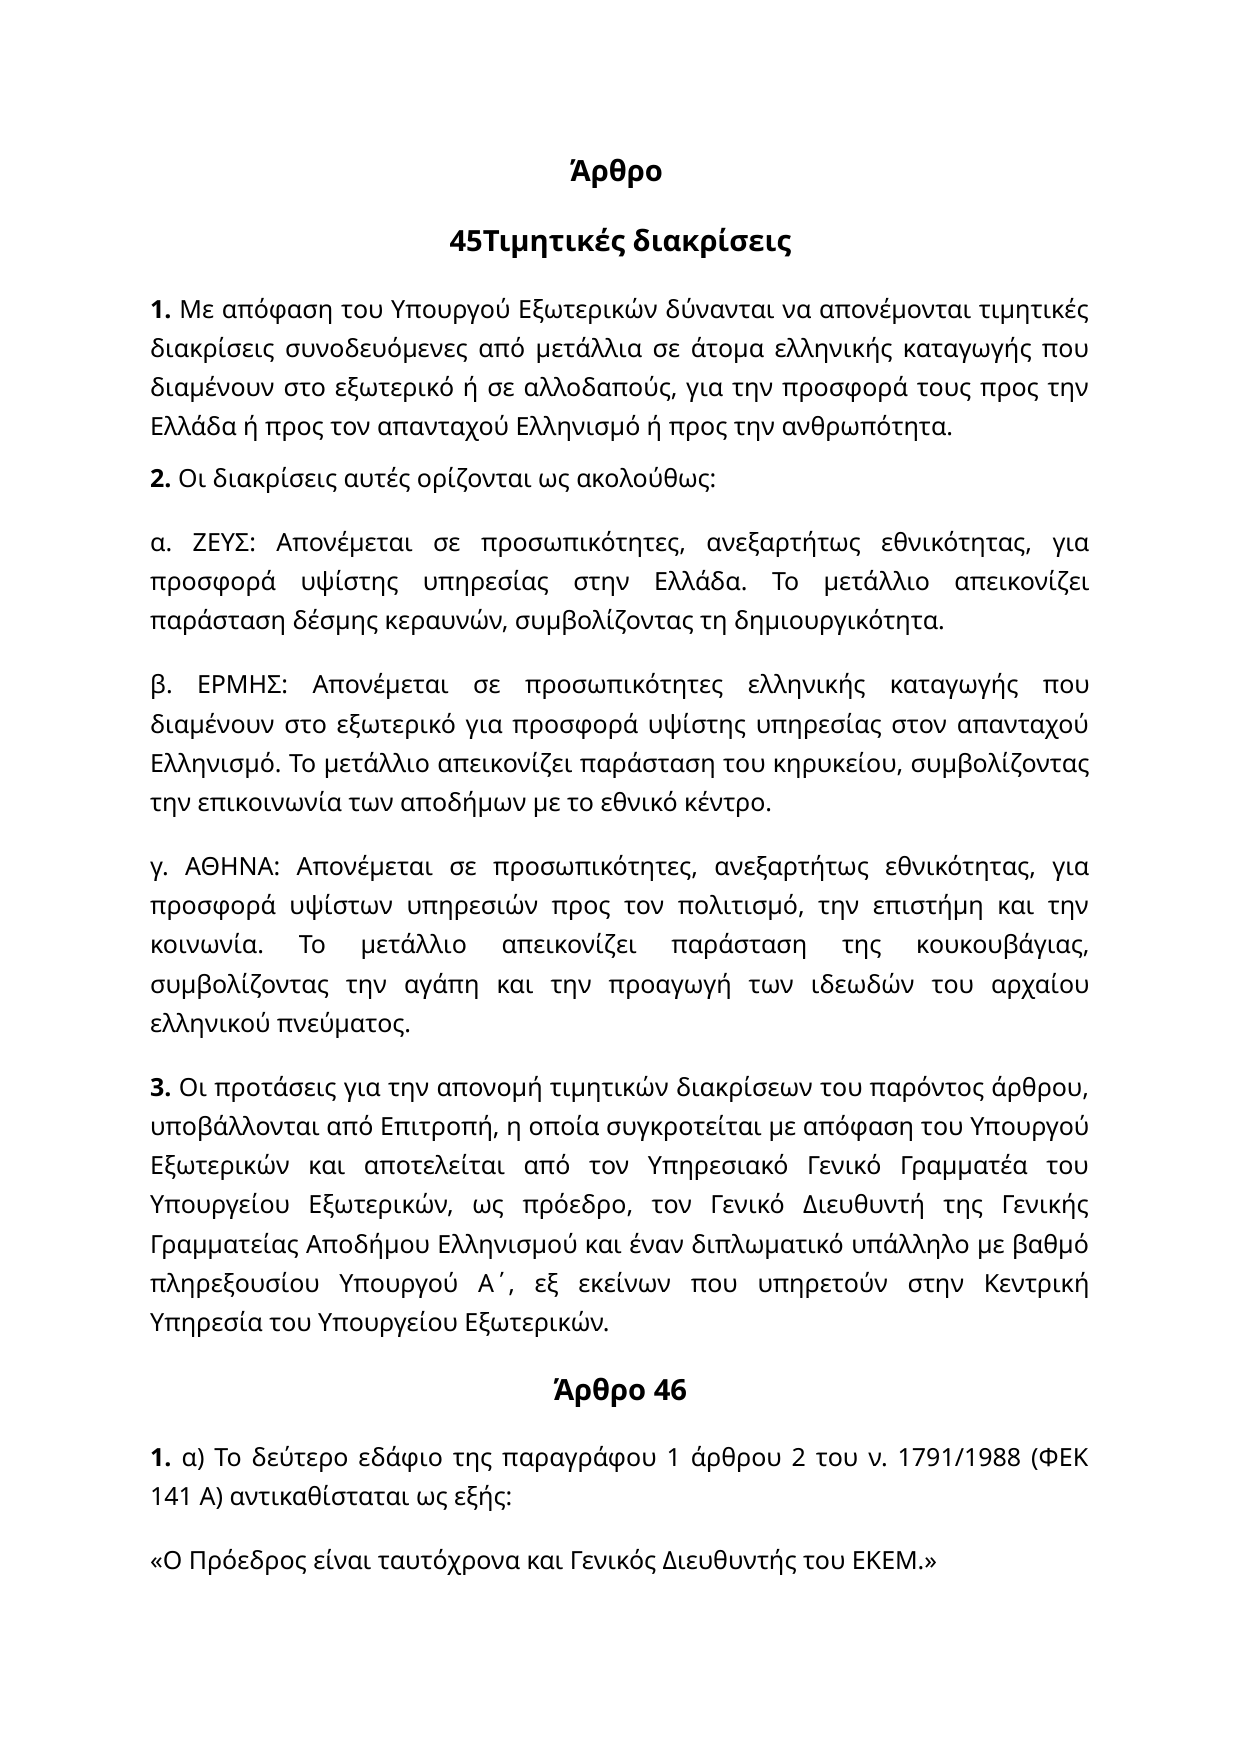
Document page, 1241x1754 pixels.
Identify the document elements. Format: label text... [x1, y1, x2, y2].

subtitle 45Τιμητικές διακρίσεις [150, 221, 1090, 260]
text 3. Οι προτάσεις για την απονομή τιμητικών διακρίσεων του παρόντος άρθρου, υποβάλλονται από Επιτροπή, η οποία συγκροτείται με απόφαση του Υπουργού Εξωτερικών και αποτελείται από τον Υπηρεσιακό Γενικό Γραμματέα του Υπουργείου Εξωτερικών, ως πρόεδρο, τον Γενικό Διευθυντή της Γενικής Γραμματείας Αποδήμου Ελληνισμού και έναν διπλωματικό υπάλληλο με βαθμό πληρεξουσίου Υπουργού Α΄, εξ εκείνων που υπηρετούν στην Κεντρική Υπηρεσία του Υπουργείου Εξωτερικών. [150, 1069, 1090, 1339]
text β. ΕΡΜΗΣ: Απονέμεται σε προσωπικότητες ελληνικής καταγωγής που διαμένουν στο εξωτερικό για προσφορά υψίστης υπηρεσίας στον απανταχού Ελληνισμό. Το μετάλλιο απεικονίζει παράσταση του κηρυκείου, συμβολίζοντας την επικοινωνία των αποδήμων με το εθνικό κέντρο. [150, 667, 1090, 819]
subtitle Άρθρο [150, 150, 1090, 190]
text 1. α) Το δεύτερο εδάφιο της παραγράφου 1 άρθρου 2 του ν. 1791/1988 (ΦΕΚ 141 Α) αντικαθίσταται ως εξής: [150, 1439, 1090, 1513]
text 1. Με απόφαση του Υπουργού Εξωτερικών δύνανται να απονέμονται τιμητικές διακρίσεις συνοδευόμενες από μετάλλια σε άτομα ελληνικής καταγωγής που διαμένουν στο εξωτερικό ή σε αλλοδαπούς, για την προσφορά τους προς την Ελλάδα ή προς τον απανταχού Ελληνισμό ή προς την ανθρωπότητα. [150, 291, 1090, 443]
subtitle Άρθρο 46 [150, 1369, 1090, 1408]
text «Ο Πρόεδρος είναι ταυτόχρονα και Γενικός Διευθυντής του ΕΚΕΜ.» [150, 1543, 1090, 1577]
text α. ΖΕΥΣ: Απονέμεται σε προσωπικότητες, ανεξαρτήτως εθνικότητας, για προσφορά υψίστης υπηρεσίας στην Ελλάδα. Το μετάλλιο απεικονίζει παράσταση δέσμης κεραυνών, συμβολίζοντας τη δημιουργικότητα. [150, 524, 1090, 637]
text 2. Οι διακρίσεις αυτές ορίζονται ως ακολούθως: [150, 460, 1090, 494]
text γ. ΑΘΗΝΑ: Απονέμεται σε προσωπικότητες, ανεξαρτήτως εθνικότητας, για προσφορά υψίστων υπηρεσιών προς τον πολιτισμό, την επιστήμη και την κοινωνία. Το μετάλλιο απεικονίζει παράσταση της κουκουβάγιας, συμβολίζοντας την αγάπη και την προαγωγή των ιδεωδών του αρχαίου ελληνικού πνεύματος. [150, 849, 1090, 1039]
